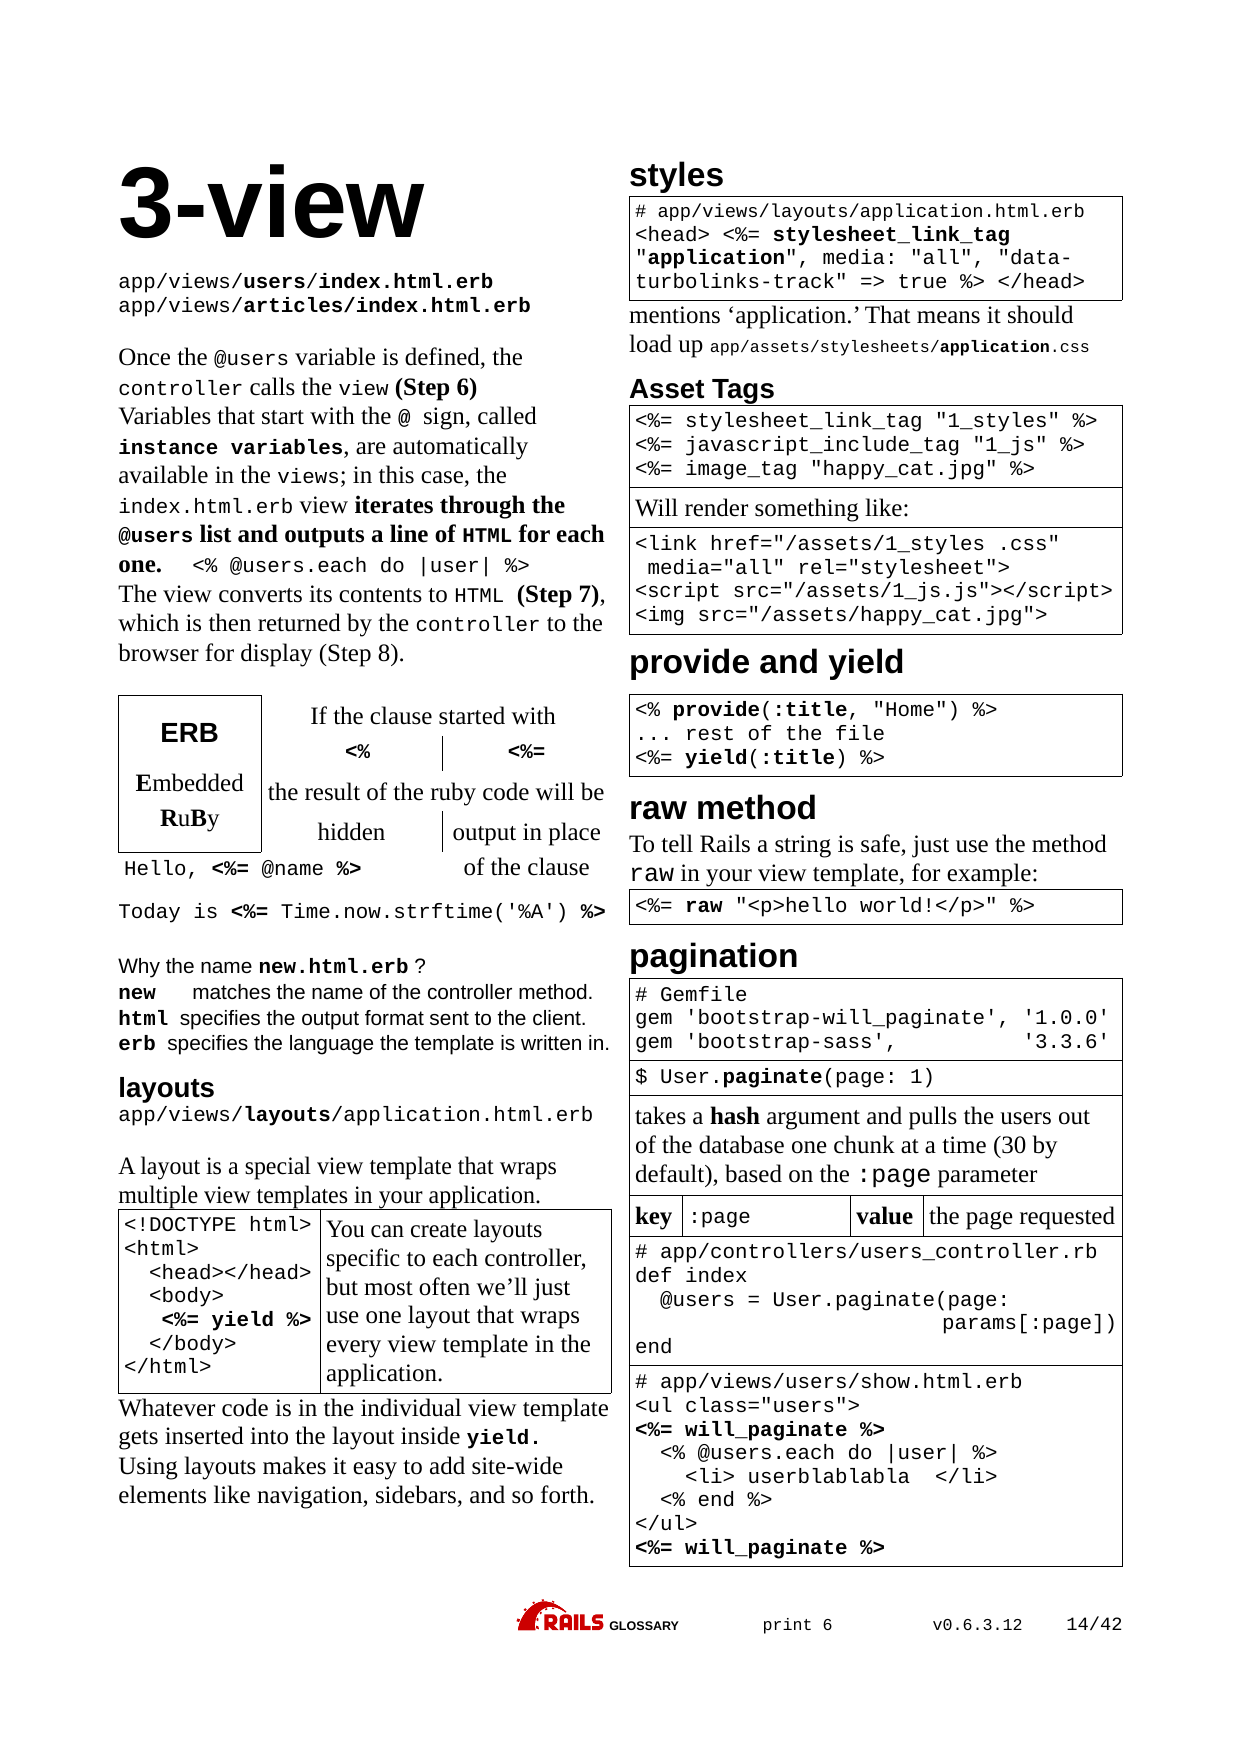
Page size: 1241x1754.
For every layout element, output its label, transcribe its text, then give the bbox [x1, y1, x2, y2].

subtitle 3-view [118, 143, 611, 259]
table_cell value [851, 1196, 923, 1236]
table_cell $ User.paginate(page: 1) [630, 1061, 1122, 1095]
subtitle layouts [118, 1072, 611, 1104]
table_cell Will render something like: [630, 488, 1122, 527]
table_cell Hello, <%= @name %> [118, 852, 442, 901]
table_header <% provide(:title, "Home") %> ... rest of the file <%= yield(:title) %> [630, 695, 1122, 776]
text mentions ‘application.’ That means it should load up app/assets/stylesheets/application.css [629, 301, 1122, 358]
text To tell Rails a string is safe, just use the method raw in your view template, for example: [629, 829, 1122, 889]
text Why the name new.html.erb ? [118, 954, 611, 979]
table_cell hidden [262, 811, 442, 852]
text html specifies the output format sent to the client. erb specifies the language the template is written in. [118, 1005, 611, 1057]
table_cell the page requested [924, 1196, 1122, 1236]
table_cell :page [683, 1196, 850, 1236]
subtitle Asset Tags [629, 373, 1122, 404]
table_cell <link href="/assets/1_styles .css" media="all" rel="stylesheet"> <script src="/assets/1_js.js"></script> <img src="/assets/happy_cat.jpg"> [630, 528, 1122, 633]
table_header <%= stylesheet_link_tag "1_styles" %> <%= javascript_include_tag "1_js" %> <%= image_tag "happy_cat.jpg" %> [630, 406, 1122, 487]
table_header If the clause started with [262, 695, 611, 736]
table_header # Gemfile gem 'bootstrap-will_paginate', '1.0.0' gem 'bootstrap-sass', '3.3.6' [630, 979, 1122, 1060]
table_cell # app/views/users/show.html.erb <ul class="users"> <%= will_paginate %> <% @users.each do |user| %> <li> userblablabla </li> <% end %> </ul> <%= will_paginate %> [630, 1366, 1122, 1566]
text A layout is a special view template that wraps multiple view templates in your application. [118, 1151, 611, 1208]
text Once the @users variable is defined, the controller calls the view (Step 6) [118, 342, 611, 401]
text app/views/layouts/application.html.erb [118, 1104, 611, 1127]
table_cell takes a hash argument and pulls the users out of the database one chunk at a time (30 by default), based on the :page parameter [630, 1096, 1122, 1195]
text new matches the name of the controller method. [118, 979, 611, 1005]
text Using layouts makes it easy to add site-wide elements like navigation, sidebars, and so forth. [118, 1451, 611, 1508]
table_cell output in place of the clause [442, 811, 611, 901]
table_cell <%= [443, 736, 611, 771]
table_cell # app/controllers/users_controller.rb def index @users = User.paginate(page: params[:page]) end [630, 1237, 1122, 1365]
table_header <!DOCTYPE html> <html> <head></head> <body> <%= yield %> </body> </html> [119, 1210, 320, 1393]
text Whatever code is in the individual view template gets inserted into the layout inside yield. [118, 1394, 611, 1451]
subtitle raw method [629, 788, 1122, 827]
subtitle styles [629, 155, 1122, 193]
table_header # app/views/layouts/application.html.erb <head> <%= stylesheet_link_tag "application", media: "all", "data-turbolinks-track" => true %> </head> [630, 197, 1122, 300]
text app/views/users/index.html.erb [118, 271, 611, 295]
table_header <%= raw "<p>hello world!</p>" %> [630, 890, 1122, 924]
table_cell the result of the ruby code will be [262, 771, 611, 811]
text Variables that start with the @ sign, called instance variables, are automatically available in the views; in this case, the index.html.erb view iterates through the @users list and outputs a line of HTML for each one. <% @users.each do |user| %> [118, 401, 611, 579]
text The view converts its contents to HTML (Step 7), which is then returned by the controller to the browser for display (Step 8). [118, 579, 611, 667]
table_header You can create layouts specific to each controller, but most often we’ll just use one layout that wraps every view template in the application. [321, 1210, 611, 1393]
subtitle pagination [629, 936, 1122, 975]
text Today is <%= Time.now.strftime('%A') %> [118, 901, 611, 924]
table_cell key [630, 1196, 682, 1236]
subtitle provide and yield [629, 642, 1122, 681]
table_header ERB Embedded RuBy [119, 696, 261, 852]
table_cell <% [262, 736, 442, 771]
text app/views/articles/index.html.erb [118, 295, 611, 318]
